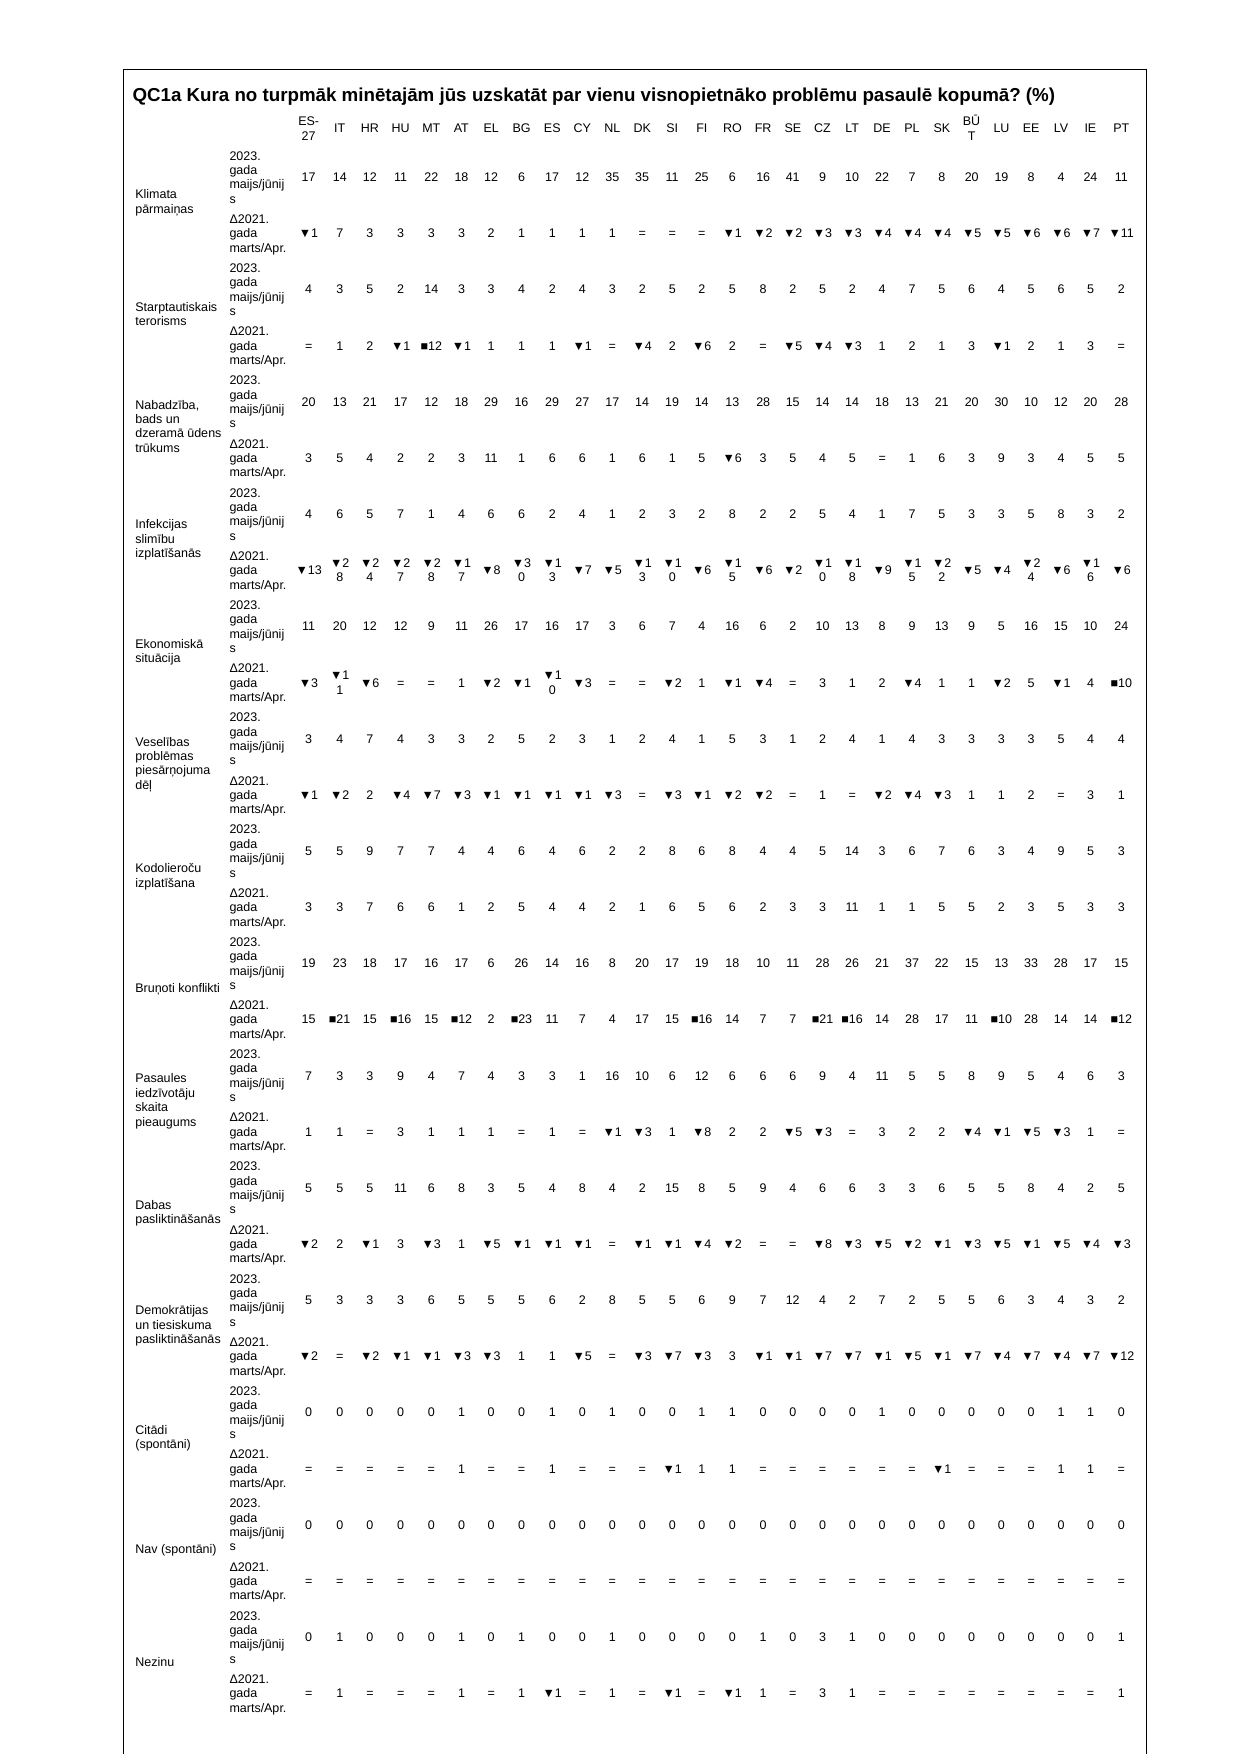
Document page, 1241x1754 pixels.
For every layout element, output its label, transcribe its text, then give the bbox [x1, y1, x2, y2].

table_cell 2 [476, 883, 506, 931]
table_cell 4 [1075, 658, 1105, 707]
table_cell 7 [325, 209, 354, 258]
table_cell 8 [716, 482, 748, 546]
table_cell 3 [748, 433, 778, 482]
table_cell 19 [986, 145, 1016, 209]
table_cell ▼15 [716, 546, 748, 594]
table_cell Nabadzība, bads un dzeramā ūdens trūkums [132, 370, 226, 482]
table_cell ▼2 [292, 1332, 325, 1381]
table_header CY [567, 111, 597, 145]
table_cell = [687, 209, 716, 258]
table_cell 2 [778, 482, 807, 546]
table_cell ■23 [506, 995, 537, 1044]
table_cell 17 [927, 995, 956, 1044]
table_cell = [778, 1444, 807, 1493]
table_cell 5 [716, 707, 748, 770]
table_cell 3 [476, 258, 506, 321]
table_cell 1 [506, 433, 537, 482]
table_cell = [292, 1556, 325, 1605]
table_cell 0 [567, 1605, 597, 1668]
table_cell 4 [292, 258, 325, 321]
table_cell = [1016, 1444, 1046, 1493]
table_cell ▼8 [687, 1107, 716, 1156]
table_cell = [446, 1556, 476, 1605]
table_cell 3 [446, 433, 476, 482]
table_header SI [657, 111, 687, 145]
table_cell 5 [354, 258, 385, 321]
table_cell 0 [292, 1381, 325, 1444]
table_cell = [597, 1556, 627, 1605]
table_cell 14 [837, 370, 867, 433]
table_cell 14 [716, 995, 748, 1044]
table_cell = [837, 1444, 867, 1493]
table_cell = [354, 1444, 385, 1493]
table_cell 28 [1016, 995, 1046, 1044]
table_header IE [1075, 111, 1105, 145]
table_cell ▼3 [446, 770, 476, 819]
table_cell 4 [476, 819, 506, 882]
table_cell 3 [476, 1156, 506, 1219]
table_cell ▼1 [778, 1332, 807, 1381]
table_cell 8 [687, 1156, 716, 1219]
table_cell ▼2 [657, 658, 687, 707]
table_cell Δ2021. gada marts/Apr. [226, 321, 292, 370]
table_cell 18 [446, 145, 476, 209]
table_cell 0 [778, 1381, 807, 1444]
table_cell 10 [1075, 595, 1105, 658]
table_cell 2 [748, 1107, 778, 1156]
table_cell ▼7 [1075, 209, 1105, 258]
table_cell Δ2021. gada marts/Apr. [226, 1219, 292, 1268]
table_cell 15 [778, 370, 807, 433]
table_cell 2 [627, 482, 657, 546]
table_cell 0 [325, 1381, 354, 1444]
table_cell 0 [808, 1493, 837, 1556]
table_cell 14 [537, 931, 567, 995]
table_cell 7 [897, 258, 927, 321]
table_cell 3 [385, 1268, 416, 1332]
table_cell 9 [808, 145, 837, 209]
table_cell ▼1 [1046, 658, 1075, 707]
table_cell 3 [446, 707, 476, 770]
table_cell = [627, 658, 657, 707]
table_cell 1 [446, 1219, 476, 1268]
table_cell 6 [416, 1268, 446, 1332]
table_cell 3 [1105, 883, 1137, 931]
table_cell 1 [716, 1381, 748, 1444]
table_cell 2 [897, 1107, 927, 1156]
table_cell 3 [956, 433, 986, 482]
table_cell 0 [627, 1381, 657, 1444]
table_cell ▼17 [446, 546, 476, 594]
table_cell 1 [956, 770, 986, 819]
table_header NL [597, 111, 627, 145]
table_cell ▼1 [354, 1219, 385, 1268]
table_cell 14 [808, 370, 837, 433]
table_cell 2 [537, 707, 567, 770]
table_cell 11 [837, 883, 867, 931]
table_cell 5 [354, 1156, 385, 1219]
table_cell ▼1 [716, 1669, 748, 1717]
table_cell 15 [657, 1156, 687, 1219]
table_cell 1 [537, 209, 567, 258]
table_cell 2 [476, 209, 506, 258]
table_header [132, 111, 226, 145]
table_cell 12 [476, 145, 506, 209]
table_cell 3 [292, 883, 325, 931]
table_cell 8 [567, 1156, 597, 1219]
table_cell ▼5 [597, 546, 627, 594]
table_cell 0 [476, 1605, 506, 1668]
table_cell 1 [597, 209, 627, 258]
table_cell 6 [325, 482, 354, 546]
table_cell ▼28 [325, 546, 354, 594]
table_cell 2 [597, 819, 627, 882]
table_cell 2023. gada maijs/jūnijs [226, 707, 292, 770]
table_cell ▼24 [354, 546, 385, 594]
table_cell 7 [897, 145, 927, 209]
table_cell 9 [956, 595, 986, 658]
table_cell = [567, 1444, 597, 1493]
table_cell ▼3 [808, 1107, 837, 1156]
table_cell 4 [837, 482, 867, 546]
table_cell 6 [1046, 258, 1075, 321]
table_cell 3 [986, 819, 1016, 882]
table_cell 5 [716, 258, 748, 321]
table_cell 3 [1105, 1044, 1137, 1107]
table_cell 2 [808, 707, 837, 770]
table_cell ■12 [416, 321, 446, 370]
table_cell ▼6 [1046, 546, 1075, 594]
table_cell ▼3 [446, 1332, 476, 1381]
table_cell ■21 [325, 995, 354, 1044]
table_cell ▼3 [956, 1219, 986, 1268]
table_cell = [385, 1556, 416, 1605]
table_cell = [1016, 1556, 1046, 1605]
table_cell ▼3 [808, 209, 837, 258]
table_cell 1 [1105, 770, 1137, 819]
table_cell ▼4 [1075, 1219, 1105, 1268]
table_cell ▼7 [1075, 1332, 1105, 1381]
table_cell Δ2021. gada marts/Apr. [226, 883, 292, 931]
table_cell 1 [627, 883, 657, 931]
table_cell 1 [325, 1107, 354, 1156]
table_cell ▼4 [986, 546, 1016, 594]
table_cell 0 [687, 1605, 716, 1668]
table_cell 3 [325, 1044, 354, 1107]
table_cell 2 [476, 707, 506, 770]
table_cell ▼28 [416, 546, 446, 594]
table_cell 3 [1075, 321, 1105, 370]
table_cell 16 [1016, 595, 1046, 658]
table_cell ▼3 [597, 770, 627, 819]
table_header EE [1016, 111, 1046, 145]
table_cell = [416, 1444, 446, 1493]
table_cell 5 [927, 482, 956, 546]
table_cell = [897, 1669, 927, 1717]
table_cell 2 [867, 658, 897, 707]
table_cell 4 [354, 433, 385, 482]
table_cell 0 [385, 1605, 416, 1668]
table_cell = [927, 1669, 956, 1717]
table_cell ▼8 [808, 1219, 837, 1268]
table_cell 3 [1075, 1268, 1105, 1332]
table_cell 7 [567, 995, 597, 1044]
table_cell 28 [1105, 370, 1137, 433]
table_cell 0 [1105, 1381, 1137, 1444]
table_cell 1 [837, 1669, 867, 1717]
table_cell 1 [927, 321, 956, 370]
table_cell 30 [986, 370, 1016, 433]
table_cell 14 [325, 145, 354, 209]
table_cell 5 [1105, 1156, 1137, 1219]
table_header LV [1046, 111, 1075, 145]
table_cell 1 [956, 658, 986, 707]
table_cell 35 [597, 145, 627, 209]
table_cell 2 [986, 883, 1016, 931]
table_cell = [837, 1556, 867, 1605]
table_cell 2023. gada maijs/jūnijs [226, 1605, 292, 1668]
table_cell = [567, 1107, 597, 1156]
table_cell ▼5 [897, 1332, 927, 1381]
table_cell 4 [476, 1044, 506, 1107]
table_cell 37 [897, 931, 927, 995]
table_cell ▼2 [354, 1332, 385, 1381]
table_cell ▼5 [1016, 1107, 1046, 1156]
table_cell = [927, 1556, 956, 1605]
table_cell 17 [292, 145, 325, 209]
table_cell Pasaules iedzīvotāju skaita pieaugums [132, 1044, 226, 1156]
table_cell 3 [416, 209, 446, 258]
table_cell 1 [897, 883, 927, 931]
table_cell ▼3 [292, 658, 325, 707]
table_cell ▼1 [385, 321, 416, 370]
table_cell 1 [1075, 1444, 1105, 1493]
table_cell 5 [927, 258, 956, 321]
table_cell 6 [778, 1044, 807, 1107]
table_cell Starptautiskais terorisms [132, 258, 226, 370]
table_cell 1 [292, 1107, 325, 1156]
table_cell 14 [837, 819, 867, 882]
table_cell ▼6 [748, 546, 778, 594]
table_header SE [778, 111, 807, 145]
table_cell ▼1 [537, 1219, 567, 1268]
table_cell 1 [1046, 1381, 1075, 1444]
table_cell 17 [506, 595, 537, 658]
table_cell 3 [748, 707, 778, 770]
table_cell ▼1 [506, 1219, 537, 1268]
table_cell 4 [567, 482, 597, 546]
table_cell 5 [1016, 1044, 1046, 1107]
table_cell ▼5 [956, 209, 986, 258]
table_cell ▼1 [537, 770, 567, 819]
table_cell 17 [1075, 931, 1105, 995]
table_cell = [1105, 1556, 1137, 1605]
table_cell = [1105, 1107, 1137, 1156]
table_header CZ [808, 111, 837, 145]
table_cell 0 [567, 1381, 597, 1444]
table_cell 4 [808, 433, 837, 482]
table_cell 2023. gada maijs/jūnijs [226, 1381, 292, 1444]
table_cell 19 [657, 370, 687, 433]
table_cell 2 [1016, 770, 1046, 819]
table_cell ▼1 [716, 658, 748, 707]
table_cell 3 [537, 1044, 567, 1107]
table_cell 1 [597, 1605, 627, 1668]
table_cell ▼5 [1046, 1219, 1075, 1268]
table_cell 11 [385, 1156, 416, 1219]
table_cell 0 [986, 1381, 1016, 1444]
table_cell 9 [385, 1044, 416, 1107]
table_cell 6 [657, 1044, 687, 1107]
table_cell 0 [476, 1493, 506, 1556]
table_cell = [385, 658, 416, 707]
table_cell ▼1 [627, 1219, 657, 1268]
table_cell 17 [567, 595, 597, 658]
table_cell 5 [956, 1268, 986, 1332]
table_cell Veselības problēmas piesārņojuma dēļ [132, 707, 226, 819]
table_cell 0 [778, 1605, 807, 1668]
table_cell 12 [1046, 370, 1075, 433]
table_cell 2 [716, 321, 748, 370]
table_cell = [867, 1669, 897, 1717]
table_cell 9 [416, 595, 446, 658]
table_cell = [986, 1556, 1016, 1605]
table_cell ▼4 [927, 209, 956, 258]
table_cell 0 [446, 1493, 476, 1556]
table_cell = [867, 1556, 897, 1605]
table_cell 6 [657, 883, 687, 931]
table_cell 3 [808, 1605, 837, 1668]
table_cell ▼1 [986, 1107, 1016, 1156]
table_cell 17 [627, 995, 657, 1044]
table_cell 5 [325, 1156, 354, 1219]
table_cell 4 [1046, 145, 1075, 209]
table_cell 6 [567, 433, 597, 482]
table_cell 3 [446, 258, 476, 321]
table_cell 6 [385, 883, 416, 931]
table_cell 6 [956, 258, 986, 321]
table_cell ■10 [1105, 658, 1137, 707]
table_cell 1 [416, 1107, 446, 1156]
table_cell = [627, 1669, 657, 1717]
table_cell 3 [986, 707, 1016, 770]
table_cell 4 [385, 707, 416, 770]
table_cell 21 [927, 370, 956, 433]
table_cell ▼7 [956, 1332, 986, 1381]
table_cell = [778, 1219, 807, 1268]
table_cell = [537, 1556, 567, 1605]
table_cell 16 [597, 1044, 627, 1107]
table_cell 28 [748, 370, 778, 433]
table_cell 0 [748, 1493, 778, 1556]
table_cell 4 [416, 1044, 446, 1107]
table_cell 18 [867, 370, 897, 433]
table_cell ▼3 [567, 658, 597, 707]
table_cell 1 [446, 883, 476, 931]
table_cell 5 [778, 433, 807, 482]
table_cell ▼5 [476, 1219, 506, 1268]
table_cell 1 [567, 1044, 597, 1107]
table_cell 16 [506, 370, 537, 433]
table_cell = [1046, 1556, 1075, 1605]
table_cell 8 [657, 819, 687, 882]
table_cell ▼1 [506, 658, 537, 707]
table_cell 1 [476, 321, 506, 370]
table_cell 4 [446, 819, 476, 882]
table_cell 1 [867, 321, 897, 370]
table_cell 10 [748, 931, 778, 995]
table_cell ▼1 [506, 770, 537, 819]
table_cell 1 [1046, 321, 1075, 370]
table_cell ▼3 [476, 1332, 506, 1381]
table_cell = [597, 321, 627, 370]
table_cell 6 [956, 819, 986, 882]
table_cell ▼13 [537, 546, 567, 594]
table_cell = [956, 1444, 986, 1493]
table_cell 2 [1016, 321, 1046, 370]
table_cell 8 [1016, 1156, 1046, 1219]
table_cell ▼4 [867, 209, 897, 258]
table_cell 5 [837, 433, 867, 482]
table_cell ▼1 [986, 321, 1016, 370]
table_cell 3 [597, 595, 627, 658]
table_cell 0 [657, 1605, 687, 1668]
table_cell ▼1 [292, 770, 325, 819]
table_cell 0 [956, 1605, 986, 1668]
table_cell Nezinu [132, 1605, 226, 1717]
table_cell 2 [897, 1268, 927, 1332]
table_cell 1 [1046, 1444, 1075, 1493]
table_cell 4 [567, 883, 597, 931]
table_cell 26 [837, 931, 867, 995]
table_cell 25 [687, 145, 716, 209]
table_cell = [687, 1556, 716, 1605]
table_cell 2 [778, 595, 807, 658]
table_cell = [385, 1669, 416, 1717]
table_cell 1 [808, 770, 837, 819]
table_cell 5 [956, 883, 986, 931]
table_cell 3 [354, 1268, 385, 1332]
table_cell Δ2021. gada marts/Apr. [226, 1669, 292, 1717]
table_cell 4 [1105, 707, 1137, 770]
table_cell 10 [1016, 370, 1046, 433]
table_cell ▼1 [927, 1444, 956, 1493]
table_cell 3 [292, 433, 325, 482]
table_cell = [986, 1444, 1016, 1493]
table_cell ▼1 [867, 1332, 897, 1381]
table_cell 11 [292, 595, 325, 658]
table_cell = [808, 1556, 837, 1605]
table_cell 14 [687, 370, 716, 433]
table_cell 9 [986, 433, 1016, 482]
table_cell 0 [897, 1605, 927, 1668]
table_cell 1 [446, 1669, 476, 1717]
table_cell 4 [897, 707, 927, 770]
table_cell ▼7 [567, 546, 597, 594]
table_cell 16 [537, 595, 567, 658]
table_cell ▼7 [837, 1332, 867, 1381]
table_cell 0 [956, 1381, 986, 1444]
table_cell 3 [986, 482, 1016, 546]
table_cell ▼9 [867, 546, 897, 594]
table_cell 6 [748, 595, 778, 658]
table_cell 5 [506, 883, 537, 931]
table_cell 17 [597, 370, 627, 433]
table_cell ▼22 [927, 546, 956, 594]
table_cell 5 [1075, 258, 1105, 321]
table_cell 4 [687, 595, 716, 658]
table_cell ▼5 [778, 1107, 807, 1156]
table_cell 6 [416, 1156, 446, 1219]
table_cell ▼1 [657, 1669, 687, 1717]
table_cell Δ2021. gada marts/Apr. [226, 995, 292, 1044]
table_cell 3 [385, 209, 416, 258]
table_cell 0 [1016, 1493, 1046, 1556]
table_cell 1 [506, 1669, 537, 1717]
table_cell 8 [716, 819, 748, 882]
table_cell = [354, 1107, 385, 1156]
table_cell 8 [446, 1156, 476, 1219]
table_cell 19 [687, 931, 716, 995]
table_header [226, 111, 292, 145]
table_cell 8 [597, 1268, 627, 1332]
table_cell ▼2 [897, 1219, 927, 1268]
table_cell ▼4 [897, 770, 927, 819]
table_cell 35 [627, 145, 657, 209]
table_cell ▼6 [1105, 546, 1137, 594]
table_cell 5 [354, 482, 385, 546]
table_cell 6 [716, 145, 748, 209]
table_cell 2 [537, 258, 567, 321]
table_cell 1 [325, 1669, 354, 1717]
table_cell 2 [416, 433, 446, 482]
table_cell 1 [837, 1605, 867, 1668]
table_cell ▼3 [837, 209, 867, 258]
table_cell 3 [927, 707, 956, 770]
table_cell 2 [627, 1156, 657, 1219]
table_cell 0 [506, 1493, 537, 1556]
table_cell ▼1 [687, 770, 716, 819]
table_cell ■12 [446, 995, 476, 1044]
table_cell Δ2021. gada marts/Apr. [226, 209, 292, 258]
table_cell 3 [385, 1219, 416, 1268]
table_cell ▼18 [837, 546, 867, 594]
table_cell = [627, 1444, 657, 1493]
table_cell 4 [748, 819, 778, 882]
table_cell ▼8 [476, 546, 506, 594]
table_cell 2 [597, 883, 627, 931]
table_cell ▼6 [1016, 209, 1046, 258]
table_cell 1 [416, 482, 446, 546]
table_cell 2 [687, 482, 716, 546]
table_cell 9 [1046, 819, 1075, 882]
table_cell Δ2021. gada marts/Apr. [226, 658, 292, 707]
table_cell 4 [567, 258, 597, 321]
table_cell ▼11 [1105, 209, 1137, 258]
table_cell 26 [476, 595, 506, 658]
table_cell 11 [476, 433, 506, 482]
table_cell 1 [716, 1444, 748, 1493]
table_cell 7 [354, 707, 385, 770]
table_cell 5 [927, 1044, 956, 1107]
table_header PL [897, 111, 927, 145]
table_cell ▼3 [1105, 1219, 1137, 1268]
table_cell = [416, 658, 446, 707]
text QC1a Kura no turpmāk minētajām jūs uzskatāt par vienu visnopietnāko problēmu pasaulē kopumā? (%) [132, 83, 1137, 105]
table_cell 2023. gada maijs/jūnijs [226, 595, 292, 658]
table_cell = [292, 321, 325, 370]
table_cell 2023. gada maijs/jūnijs [226, 258, 292, 321]
table_cell 0 [657, 1493, 687, 1556]
table_cell 1 [325, 1605, 354, 1668]
table_cell 8 [748, 258, 778, 321]
table_cell 14 [627, 370, 657, 433]
table_cell 5 [897, 1044, 927, 1107]
table_cell 4 [537, 819, 567, 882]
table_cell ▼27 [385, 546, 416, 594]
table_cell ■21 [808, 995, 837, 1044]
table_cell 0 [897, 1381, 927, 1444]
table_cell 2023. gada maijs/jūnijs [226, 1268, 292, 1332]
table_cell 2023. gada maijs/jūnijs [226, 819, 292, 882]
table_cell ▼4 [808, 321, 837, 370]
table_cell 0 [687, 1493, 716, 1556]
table_cell 16 [567, 931, 597, 995]
table_cell 6 [897, 819, 927, 882]
table_cell 0 [292, 1605, 325, 1668]
table_cell 1 [1075, 1381, 1105, 1444]
table_cell 3 [325, 883, 354, 931]
table_cell = [597, 1219, 627, 1268]
table_cell 3 [897, 1156, 927, 1219]
table_cell 5 [808, 258, 837, 321]
table_cell 23 [325, 931, 354, 995]
table_cell ■12 [1105, 995, 1137, 1044]
table_cell 1 [506, 321, 537, 370]
table_cell 6 [627, 595, 657, 658]
table_cell Δ2021. gada marts/Apr. [226, 770, 292, 819]
table_cell 6 [986, 1268, 1016, 1332]
table_cell Δ2021. gada marts/Apr. [226, 1332, 292, 1381]
table_cell 5 [1046, 707, 1075, 770]
table_cell 4 [808, 1268, 837, 1332]
table_cell 5 [292, 1268, 325, 1332]
table_header ES-27 [292, 111, 325, 145]
table_cell 20 [292, 370, 325, 433]
table_cell = [657, 209, 687, 258]
table_cell ▼2 [748, 770, 778, 819]
table_cell 13 [716, 370, 748, 433]
table_cell 0 [354, 1493, 385, 1556]
table_cell 1 [537, 1107, 567, 1156]
table_cell 6 [927, 1156, 956, 1219]
table_cell ▼5 [567, 1332, 597, 1381]
table_cell 4 [506, 258, 537, 321]
table_cell 5 [476, 1268, 506, 1332]
table_cell 3 [1075, 770, 1105, 819]
table_cell 2 [567, 1268, 597, 1332]
table_cell 5 [1016, 658, 1046, 707]
table_cell = [687, 1669, 716, 1717]
table_cell 20 [627, 931, 657, 995]
table_cell ▼2 [867, 770, 897, 819]
table_cell 0 [867, 1605, 897, 1668]
table_cell 4 [1046, 1044, 1075, 1107]
table_cell 2 [716, 1107, 748, 1156]
table_cell = [292, 1444, 325, 1493]
table_cell = [506, 1444, 537, 1493]
table_cell 1 [506, 1605, 537, 1668]
table_cell 6 [537, 433, 567, 482]
table_cell 0 [385, 1493, 416, 1556]
table_cell ■16 [687, 995, 716, 1044]
table_cell 2 [354, 770, 385, 819]
table_cell ▼3 [416, 1219, 446, 1268]
table_cell 1 [867, 482, 897, 546]
table_cell 0 [808, 1381, 837, 1444]
table_cell 0 [1075, 1493, 1105, 1556]
table_cell 10 [808, 595, 837, 658]
table_cell 0 [325, 1493, 354, 1556]
table_cell 4 [597, 1156, 627, 1219]
table_cell 16 [716, 595, 748, 658]
table_cell 3 [446, 209, 476, 258]
table_cell 3 [325, 1268, 354, 1332]
table_cell 1 [537, 1332, 567, 1381]
table_cell 6 [716, 883, 748, 931]
table_cell 2023. gada maijs/jūnijs [226, 931, 292, 995]
table_cell = [986, 1669, 1016, 1717]
table_cell 0 [416, 1381, 446, 1444]
table_cell 7 [748, 995, 778, 1044]
table_cell ▼4 [748, 658, 778, 707]
table_cell 2 [385, 433, 416, 482]
table_cell 18 [716, 931, 748, 995]
table_cell 5 [657, 1268, 687, 1332]
table_cell 4 [1046, 433, 1075, 482]
table_cell = [867, 433, 897, 482]
table_cell 2 [687, 258, 716, 321]
table_cell ▼15 [897, 546, 927, 594]
table_cell 9 [808, 1044, 837, 1107]
table_cell ▼10 [657, 546, 687, 594]
table_cell 3 [354, 209, 385, 258]
table_header FI [687, 111, 716, 145]
table_cell 8 [1046, 482, 1075, 546]
table_cell ▼2 [716, 1219, 748, 1268]
table_cell 4 [325, 707, 354, 770]
table_cell ▼5 [867, 1219, 897, 1268]
table_cell 3 [567, 707, 597, 770]
table_cell 0 [354, 1605, 385, 1668]
table_cell 5 [956, 1156, 986, 1219]
table_cell ▼1 [1016, 1219, 1046, 1268]
table_cell 1 [446, 658, 476, 707]
table_cell ▼1 [537, 1669, 567, 1717]
table_cell 3 [867, 819, 897, 882]
table_cell 11 [446, 595, 476, 658]
table_cell 22 [416, 145, 446, 209]
table_cell 3 [1016, 883, 1046, 931]
table_cell ▼16 [1075, 546, 1105, 594]
table_cell ▼1 [385, 1332, 416, 1381]
table_cell 24 [1075, 145, 1105, 209]
table_cell 1 [657, 1107, 687, 1156]
table_cell 4 [292, 482, 325, 546]
table_cell 8 [927, 145, 956, 209]
table_cell 11 [385, 145, 416, 209]
table_cell Klimata pārmaiņas [132, 145, 226, 258]
table_cell 5 [627, 1268, 657, 1332]
table_cell 11 [956, 995, 986, 1044]
table_cell 2 [748, 883, 778, 931]
table_cell 0 [627, 1605, 657, 1668]
table_cell ▼1 [292, 209, 325, 258]
table_cell 5 [927, 883, 956, 931]
table_cell 4 [1046, 1268, 1075, 1332]
table_cell 2 [837, 258, 867, 321]
table_cell 3 [1016, 433, 1046, 482]
table_cell 2023. gada maijs/jūnijs [226, 145, 292, 209]
table_cell 2 [1075, 1156, 1105, 1219]
table_cell 4 [446, 482, 476, 546]
table_cell 4 [597, 995, 627, 1044]
table_cell 5 [1075, 433, 1105, 482]
table_cell 0 [416, 1493, 446, 1556]
table_cell = [778, 658, 807, 707]
table_cell ▼4 [897, 658, 927, 707]
table_cell Kodolieroču izplatīšana [132, 819, 226, 931]
table_cell 3 [597, 258, 627, 321]
table_cell 14 [867, 995, 897, 1044]
table_cell ▼13 [292, 546, 325, 594]
table_cell 1 [446, 1444, 476, 1493]
table_cell 3 [506, 1044, 537, 1107]
table_cell 1 [476, 1107, 506, 1156]
table_cell 13 [897, 370, 927, 433]
table_cell = [1105, 321, 1137, 370]
table_cell 1 [506, 209, 537, 258]
table_cell ▼3 [1046, 1107, 1075, 1156]
table_cell 0 [927, 1493, 956, 1556]
table_cell 20 [1075, 370, 1105, 433]
table_cell 5 [446, 1268, 476, 1332]
table_cell 20 [325, 595, 354, 658]
table_cell 9 [716, 1268, 748, 1332]
table_cell = [897, 1556, 927, 1605]
table_cell = [778, 1556, 807, 1605]
table_cell 12 [416, 370, 446, 433]
table_cell ▼5 [986, 1219, 1016, 1268]
table_cell 1 [687, 1444, 716, 1493]
table_cell ▼1 [567, 1219, 597, 1268]
table_cell = [627, 770, 657, 819]
table_cell 5 [808, 819, 837, 882]
table_cell 0 [354, 1381, 385, 1444]
table_cell Nav (spontāni) [132, 1493, 226, 1605]
table_cell 0 [1046, 1493, 1075, 1556]
table_cell = [354, 1556, 385, 1605]
table_cell 11 [657, 145, 687, 209]
table_cell ▼7 [1016, 1332, 1046, 1381]
table_cell = [385, 1444, 416, 1493]
table_cell 0 [627, 1493, 657, 1556]
table_cell 33 [1016, 931, 1046, 995]
table_cell ▼2 [778, 546, 807, 594]
table_cell 1 [927, 658, 956, 707]
table_cell 12 [354, 145, 385, 209]
table_cell 5 [506, 1156, 537, 1219]
table_header EL [476, 111, 506, 145]
table_cell Δ2021. gada marts/Apr. [226, 546, 292, 594]
table_cell 3 [956, 482, 986, 546]
table_cell 7 [897, 482, 927, 546]
table_cell 8 [597, 931, 627, 995]
table_cell 0 [1105, 1493, 1137, 1556]
table_cell 0 [385, 1381, 416, 1444]
table_cell ▼1 [716, 209, 748, 258]
table_cell 6 [687, 819, 716, 882]
table_cell 3 [716, 1332, 748, 1381]
table_cell 4 [837, 707, 867, 770]
table_cell 2023. gada maijs/jūnijs [226, 1156, 292, 1219]
table_cell 22 [927, 931, 956, 995]
table_cell 7 [778, 995, 807, 1044]
table_cell 1 [986, 770, 1016, 819]
table_cell 3 [867, 1156, 897, 1219]
table_cell 1 [597, 482, 627, 546]
table_cell = [748, 1556, 778, 1605]
table_cell ▼11 [325, 658, 354, 707]
table_cell = [567, 1669, 597, 1717]
table_cell 0 [716, 1605, 748, 1668]
table_cell = [808, 1444, 837, 1493]
table_cell 13 [837, 595, 867, 658]
table_cell 12 [385, 595, 416, 658]
table_cell ▼6 [687, 546, 716, 594]
table_cell 1 [657, 433, 687, 482]
table_cell 2 [476, 995, 506, 1044]
table_cell 5 [986, 595, 1016, 658]
table_cell 17 [385, 931, 416, 995]
table_cell 5 [657, 258, 687, 321]
table_cell ▼1 [657, 1219, 687, 1268]
table_cell 2 [627, 258, 657, 321]
table_cell = [325, 1332, 354, 1381]
table_cell ▼24 [1016, 546, 1046, 594]
table_cell ▼4 [897, 209, 927, 258]
table_cell Citādi (spontāni) [132, 1381, 226, 1493]
table_cell = [416, 1556, 446, 1605]
table_cell ▼2 [476, 658, 506, 707]
table_cell = [748, 1444, 778, 1493]
table_cell 17 [385, 370, 416, 433]
table_cell 0 [292, 1493, 325, 1556]
table_cell 28 [1046, 931, 1075, 995]
table_cell 7 [657, 595, 687, 658]
table_cell ■16 [837, 995, 867, 1044]
table_cell ▼13 [627, 546, 657, 594]
table_cell 1 [748, 1669, 778, 1717]
table_cell 1 [597, 433, 627, 482]
table_cell ▼30 [506, 546, 537, 594]
table_header HU [385, 111, 416, 145]
table_cell ▼1 [446, 321, 476, 370]
table_cell ▼1 [597, 1107, 627, 1156]
table_cell 1 [567, 209, 597, 258]
table_cell Δ2021. gada marts/Apr. [226, 1556, 292, 1605]
table_cell Ekonomiskā situācija [132, 595, 226, 707]
table_cell 2 [927, 1107, 956, 1156]
table_header LT [837, 111, 867, 145]
table_cell 0 [897, 1493, 927, 1556]
table_cell 6 [416, 883, 446, 931]
table_cell 22 [867, 145, 897, 209]
table_cell ▼4 [986, 1332, 1016, 1381]
table_cell ▼1 [567, 321, 597, 370]
table_cell 3 [325, 258, 354, 321]
table_cell 2 [627, 819, 657, 882]
table_cell 2 [897, 321, 927, 370]
table_cell 9 [354, 819, 385, 882]
table_cell 3 [292, 707, 325, 770]
table_cell = [778, 770, 807, 819]
table_cell = [476, 1669, 506, 1717]
table_header BŪT [956, 111, 986, 145]
table_cell = [627, 1556, 657, 1605]
table_cell 5 [808, 482, 837, 546]
table_cell ▼3 [627, 1332, 657, 1381]
table_cell 7 [354, 883, 385, 931]
table_cell 1 [867, 1381, 897, 1444]
table_cell ▼12 [1105, 1332, 1137, 1381]
table_cell 5 [716, 1156, 748, 1219]
table_cell = [837, 1107, 867, 1156]
table_cell 15 [416, 995, 446, 1044]
table_cell = [716, 1556, 748, 1605]
table_cell 1 [778, 707, 807, 770]
table_cell 2 [837, 1268, 867, 1332]
table_cell ▼2 [778, 209, 807, 258]
table_cell ▼1 [567, 770, 597, 819]
table_cell 0 [1016, 1605, 1046, 1668]
table_cell = [1075, 1669, 1105, 1717]
table_cell ▼3 [837, 321, 867, 370]
table_cell 0 [956, 1493, 986, 1556]
table_cell = [1075, 1556, 1105, 1605]
table_cell = [1016, 1669, 1046, 1717]
table_cell 4 [537, 883, 567, 931]
table_cell 11 [1105, 145, 1137, 209]
table_cell 2 [1105, 258, 1137, 321]
table_cell ▼1 [927, 1219, 956, 1268]
table_cell Δ2021. gada marts/Apr. [226, 433, 292, 482]
table_cell 1 [1105, 1605, 1137, 1668]
table_cell 15 [354, 995, 385, 1044]
table_cell 5 [325, 819, 354, 882]
table_cell 6 [476, 931, 506, 995]
table_cell ▼6 [716, 433, 748, 482]
table_header BG [506, 111, 537, 145]
table_cell 15 [1105, 931, 1137, 995]
table_cell 13 [927, 595, 956, 658]
table_cell 16 [748, 145, 778, 209]
table_cell 0 [748, 1381, 778, 1444]
table_cell 7 [748, 1268, 778, 1332]
table_cell 0 [537, 1493, 567, 1556]
table_cell 3 [1075, 482, 1105, 546]
table_cell 3 [385, 1107, 416, 1156]
table_cell 3 [657, 482, 687, 546]
table_cell ▼3 [627, 1107, 657, 1156]
table_cell 0 [867, 1493, 897, 1556]
table_cell 3 [416, 707, 446, 770]
table_cell ▼5 [778, 321, 807, 370]
table_cell 1 [506, 1332, 537, 1381]
table_cell 18 [446, 370, 476, 433]
table_cell 4 [657, 707, 687, 770]
table_cell 2023. gada maijs/jūnijs [226, 370, 292, 433]
table_cell 6 [537, 1268, 567, 1332]
table_cell Δ2021. gada marts/Apr. [226, 1444, 292, 1493]
table_header RO [716, 111, 748, 145]
table_cell 1 [687, 1381, 716, 1444]
table_cell 0 [567, 1493, 597, 1556]
table_cell ▼4 [687, 1219, 716, 1268]
table_cell 1 [537, 1444, 567, 1493]
table_cell = [1105, 1444, 1137, 1493]
table_cell 2023. gada maijs/jūnijs [226, 482, 292, 546]
table_cell 21 [867, 931, 897, 995]
table_cell 14 [1075, 995, 1105, 1044]
table_cell ▼6 [1046, 209, 1075, 258]
table_cell 5 [687, 433, 716, 482]
table_cell 6 [716, 1044, 748, 1107]
table_cell 6 [567, 819, 597, 882]
table_cell = [748, 321, 778, 370]
table_cell Bruņoti konflikti [132, 931, 226, 1044]
table_cell 2 [748, 482, 778, 546]
table_header HR [354, 111, 385, 145]
table_cell = [1046, 1669, 1075, 1717]
table_cell ▼6 [354, 658, 385, 707]
table_cell ▼10 [808, 546, 837, 594]
table_cell 3 [1016, 707, 1046, 770]
table_cell = [837, 770, 867, 819]
table_cell 6 [476, 482, 506, 546]
table_cell = [476, 1556, 506, 1605]
table_cell 12 [687, 1044, 716, 1107]
table_cell 4 [837, 1044, 867, 1107]
table_cell 3 [956, 321, 986, 370]
table_cell 3 [808, 658, 837, 707]
table_cell ▼4 [385, 770, 416, 819]
table_cell = [325, 1444, 354, 1493]
table_cell = [292, 1669, 325, 1717]
table_cell ▼2 [986, 658, 1016, 707]
table_cell 4 [986, 258, 1016, 321]
table_header MT [416, 111, 446, 145]
table_cell 4 [778, 819, 807, 882]
table_header FR [748, 111, 778, 145]
table_cell 6 [506, 482, 537, 546]
table_cell 0 [416, 1605, 446, 1668]
table_cell 0 [657, 1381, 687, 1444]
table_cell 0 [506, 1381, 537, 1444]
table_cell 17 [446, 931, 476, 995]
table_header LU [986, 111, 1016, 145]
table_cell 2 [657, 321, 687, 370]
table_cell 1 [748, 1605, 778, 1668]
table_cell 1 [537, 321, 567, 370]
table_cell ▼4 [627, 321, 657, 370]
table_cell 2 [537, 482, 567, 546]
table_cell 20 [956, 370, 986, 433]
table_cell 0 [716, 1493, 748, 1556]
table_cell 13 [325, 370, 354, 433]
table_cell 7 [385, 482, 416, 546]
table_cell 7 [416, 819, 446, 882]
table_cell 2 [1105, 1268, 1137, 1332]
table_cell ▼10 [537, 658, 567, 707]
table_cell Demokrātijas un tiesiskuma pasliktināšanās [132, 1268, 226, 1381]
table_cell = [476, 1444, 506, 1493]
table_cell 4 [867, 258, 897, 321]
table_cell 16 [416, 931, 446, 995]
table_cell = [325, 1556, 354, 1605]
table_cell 4 [778, 1156, 807, 1219]
table_cell 0 [986, 1605, 1016, 1668]
table_header PT [1105, 111, 1137, 145]
table_cell = [1046, 770, 1075, 819]
table_cell ▼3 [687, 1332, 716, 1381]
table_cell 8 [1016, 145, 1046, 209]
table_cell 19 [292, 931, 325, 995]
table_cell ▼5 [956, 546, 986, 594]
table_cell ▼2 [716, 770, 748, 819]
table_cell 11 [778, 931, 807, 995]
table_cell 3 [1016, 1268, 1046, 1332]
table_cell = [867, 1444, 897, 1493]
table_cell 1 [446, 1605, 476, 1668]
table_cell 1 [446, 1107, 476, 1156]
table_cell 0 [837, 1493, 867, 1556]
table_cell 1 [1105, 1669, 1137, 1717]
table_cell 5 [1046, 883, 1075, 931]
table_cell 0 [837, 1381, 867, 1444]
table_cell 6 [627, 433, 657, 482]
table_header DE [867, 111, 897, 145]
table_cell ▼1 [476, 770, 506, 819]
table_cell 1 [897, 433, 927, 482]
table_cell 0 [537, 1605, 567, 1668]
table_cell = [597, 1444, 627, 1493]
table_cell = [597, 1332, 627, 1381]
table_cell 1 [687, 707, 716, 770]
table_cell 0 [927, 1605, 956, 1668]
table_cell 1 [867, 883, 897, 931]
table_cell 1 [446, 1381, 476, 1444]
table_cell 0 [597, 1493, 627, 1556]
table_cell ▼7 [416, 770, 446, 819]
table_cell 1 [687, 658, 716, 707]
table_header SK [927, 111, 956, 145]
table_cell ▼3 [657, 770, 687, 819]
table_cell = [748, 1219, 778, 1268]
table_cell 1 [867, 707, 897, 770]
table_cell 0 [927, 1381, 956, 1444]
table_cell 5 [292, 819, 325, 882]
table_cell 4 [1075, 707, 1105, 770]
table_cell 0 [1075, 1605, 1105, 1668]
table_cell 7 [927, 819, 956, 882]
table_cell 5 [687, 883, 716, 931]
table_cell 15 [1046, 595, 1075, 658]
table_cell 3 [354, 1044, 385, 1107]
table_cell 0 [986, 1493, 1016, 1556]
table_cell 13 [986, 931, 1016, 995]
table_cell 26 [506, 931, 537, 995]
table_cell 12 [778, 1268, 807, 1332]
table_cell 1 [837, 658, 867, 707]
table_cell 5 [292, 1156, 325, 1219]
table_cell 24 [1105, 595, 1137, 658]
table_cell 7 [292, 1044, 325, 1107]
table_cell 17 [537, 145, 567, 209]
table_cell 3 [778, 883, 807, 931]
table_cell = [567, 1556, 597, 1605]
table_cell 0 [1016, 1381, 1046, 1444]
table_cell 20 [956, 145, 986, 209]
table_cell = [506, 1107, 537, 1156]
table_cell 1 [325, 321, 354, 370]
table_cell 2 [1105, 482, 1137, 546]
table_cell 6 [506, 819, 537, 882]
table_cell 7 [867, 1268, 897, 1332]
table_cell 1 [537, 1381, 567, 1444]
table_cell 5 [506, 1268, 537, 1332]
table_cell 2 [778, 258, 807, 321]
table_cell 17 [657, 931, 687, 995]
table_cell = [778, 1669, 807, 1717]
table_cell = [956, 1556, 986, 1605]
table_cell 8 [867, 595, 897, 658]
table_cell = [416, 1669, 446, 1717]
table_cell 29 [537, 370, 567, 433]
table_cell 14 [1046, 995, 1075, 1044]
table_cell 15 [956, 931, 986, 995]
table_cell ▼1 [748, 1332, 778, 1381]
table_cell = [956, 1669, 986, 1717]
table_cell 3 [1105, 819, 1137, 882]
table_cell ▼2 [325, 770, 354, 819]
table_cell 1 [1075, 1107, 1105, 1156]
table_cell 29 [476, 370, 506, 433]
table_cell 5 [1105, 433, 1137, 482]
table_cell 9 [748, 1156, 778, 1219]
table_cell = [657, 1556, 687, 1605]
table_cell 5 [986, 1156, 1016, 1219]
table_cell 6 [1075, 1044, 1105, 1107]
table_cell 0 [778, 1493, 807, 1556]
table_cell 7 [446, 1044, 476, 1107]
table_cell = [506, 1556, 537, 1605]
table_cell 8 [956, 1044, 986, 1107]
table_header ES [537, 111, 567, 145]
table_cell 6 [837, 1156, 867, 1219]
table_cell 11 [537, 995, 567, 1044]
table_cell 4 [1016, 819, 1046, 882]
table_cell 7 [385, 819, 416, 882]
table_cell 28 [808, 931, 837, 995]
table_cell 5 [506, 707, 537, 770]
table_cell 15 [657, 995, 687, 1044]
table_cell ■16 [385, 995, 416, 1044]
table_cell ▼7 [657, 1332, 687, 1381]
table_cell 9 [986, 1044, 1016, 1107]
table_cell 41 [778, 145, 807, 209]
table_cell ▼4 [956, 1107, 986, 1156]
table_cell 0 [476, 1381, 506, 1444]
table_cell 28 [897, 995, 927, 1044]
table_header DK [627, 111, 657, 145]
table_cell 3 [1075, 883, 1105, 931]
table_cell 12 [567, 145, 597, 209]
table_cell 1 [597, 707, 627, 770]
table_cell = [597, 658, 627, 707]
table_cell 1 [597, 1381, 627, 1444]
table_cell 9 [897, 595, 927, 658]
table_cell = [354, 1669, 385, 1717]
table_cell 0 [1046, 1605, 1075, 1668]
table_cell ▼3 [927, 770, 956, 819]
table_cell 11 [867, 1044, 897, 1107]
table_cell Dabas pasliktināšanās [132, 1156, 226, 1268]
table_cell 2 [325, 1219, 354, 1268]
table_header AT [446, 111, 476, 145]
table_cell 12 [354, 595, 385, 658]
table_cell ▼1 [927, 1332, 956, 1381]
table_cell 2 [354, 321, 385, 370]
table_cell 18 [354, 931, 385, 995]
table_cell Infekcijas slimību izplatīšanās [132, 482, 226, 594]
table_cell 14 [416, 258, 446, 321]
table_cell 1 [597, 1669, 627, 1717]
table_cell 3 [808, 883, 837, 931]
table_cell Δ2021. gada marts/Apr. [226, 1107, 292, 1156]
table_cell 6 [927, 433, 956, 482]
table_cell 2023. gada maijs/jūnijs [226, 1493, 292, 1556]
table_cell = [627, 209, 657, 258]
table_cell 10 [627, 1044, 657, 1107]
table_cell 6 [506, 145, 537, 209]
table_cell ▼2 [292, 1219, 325, 1268]
table_cell 5 [1016, 482, 1046, 546]
table_cell 5 [1075, 819, 1105, 882]
table_header IT [325, 111, 354, 145]
table_cell ▼4 [1046, 1332, 1075, 1381]
table_cell 5 [1016, 258, 1046, 321]
table_cell 4 [537, 1156, 567, 1219]
table_cell ▼2 [748, 209, 778, 258]
table_cell 15 [292, 995, 325, 1044]
table_cell 2 [385, 258, 416, 321]
table_cell 2023. gada maijs/jūnijs [226, 1044, 292, 1107]
table_cell ▼5 [986, 209, 1016, 258]
table_cell ▼7 [808, 1332, 837, 1381]
table_cell 6 [748, 1044, 778, 1107]
table_cell 27 [567, 370, 597, 433]
table_cell 3 [956, 707, 986, 770]
table_cell 5 [927, 1268, 956, 1332]
table_cell 3 [867, 1107, 897, 1156]
table_cell 6 [687, 1268, 716, 1332]
table_cell = [897, 1444, 927, 1493]
table_cell ▼3 [837, 1219, 867, 1268]
table_cell 2 [627, 707, 657, 770]
table_cell ▼6 [687, 321, 716, 370]
table_cell 10 [837, 145, 867, 209]
table_cell 6 [808, 1156, 837, 1219]
table_cell 3 [808, 1669, 837, 1717]
table_cell ■10 [986, 995, 1016, 1044]
table_cell ▼1 [416, 1332, 446, 1381]
table_cell 4 [1046, 1156, 1075, 1219]
table_cell ▼1 [657, 1444, 687, 1493]
table_cell 5 [325, 433, 354, 482]
table_cell 21 [354, 370, 385, 433]
